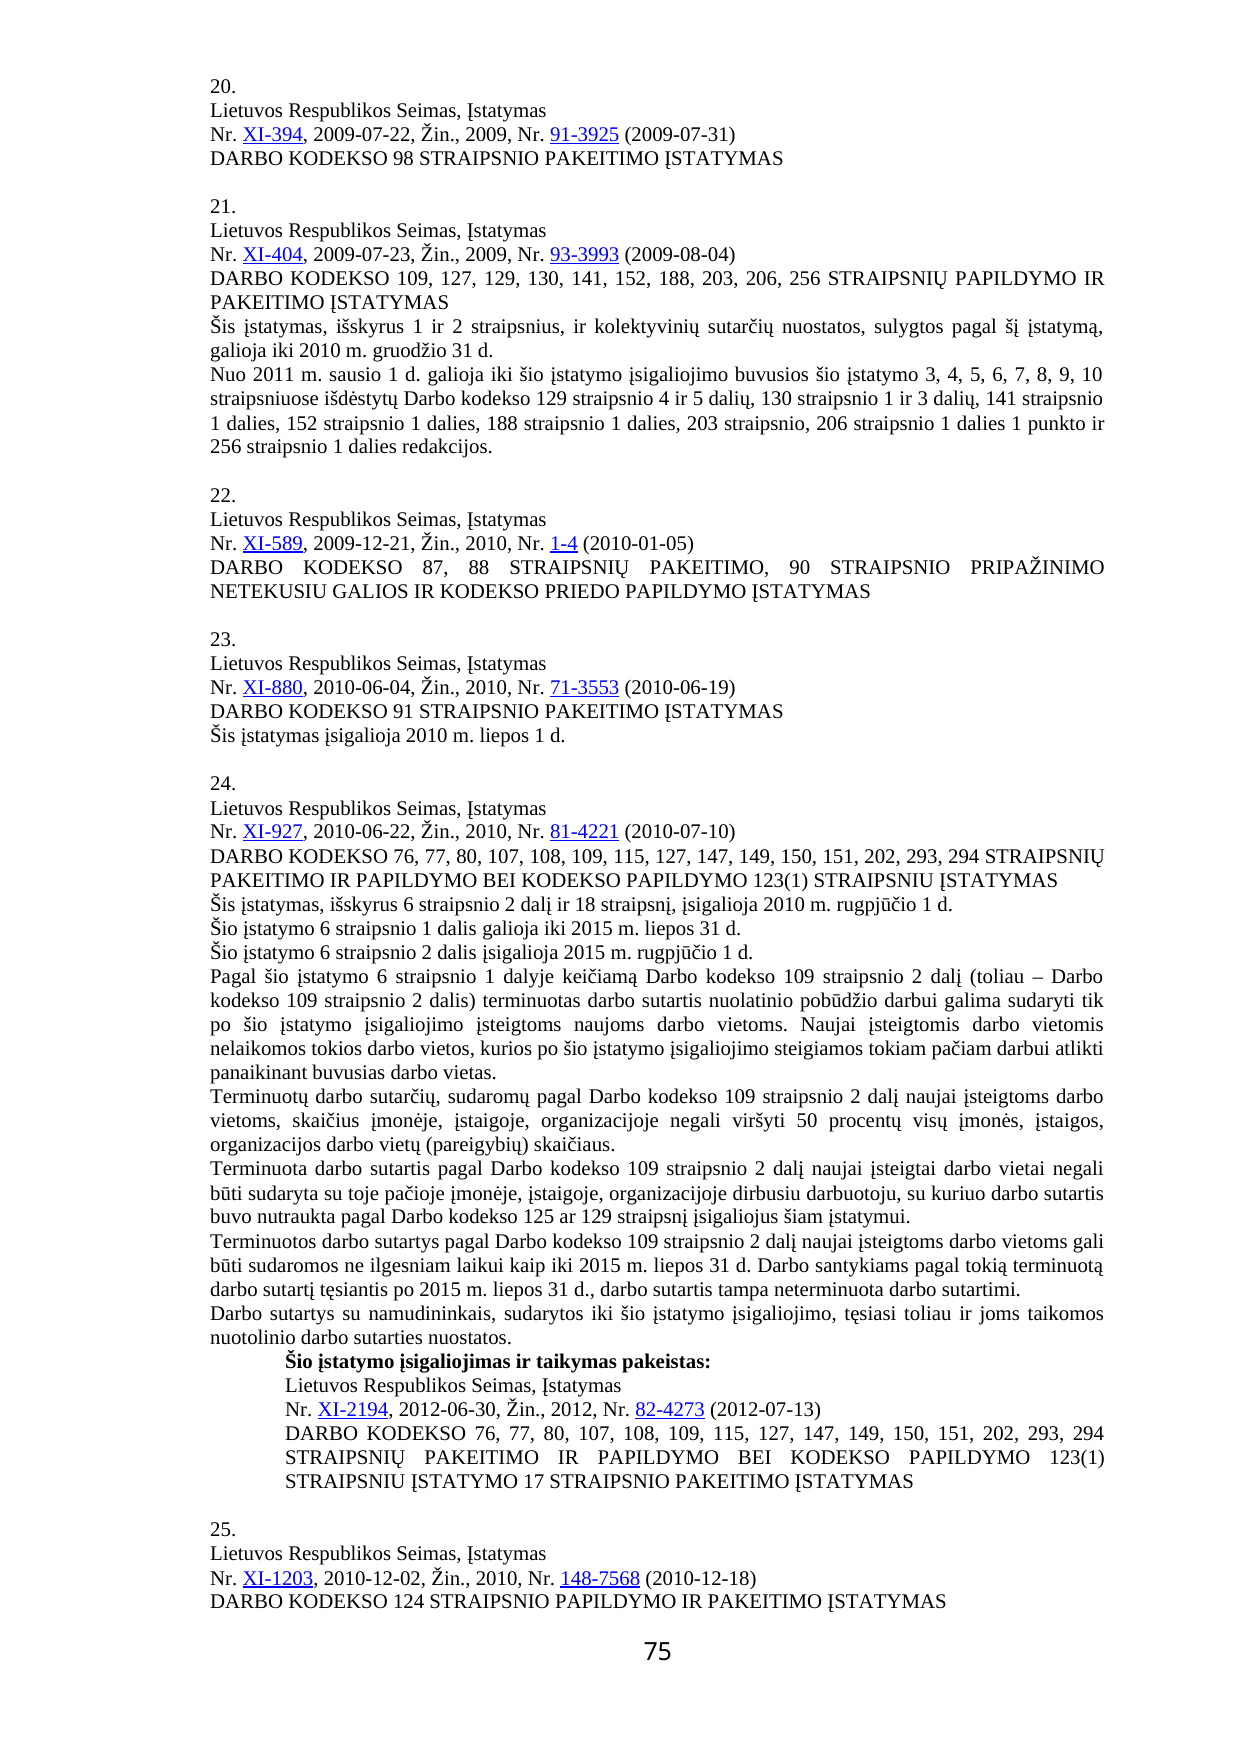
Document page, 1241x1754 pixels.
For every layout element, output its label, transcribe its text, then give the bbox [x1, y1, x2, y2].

text Šio įstatymo 6 straipsnio 2 dalis įsigalioja 2015 m. rugpjūčio 1 d. [210, 940, 1106, 964]
text Lietuvos Respublikos Seimas, Įstatymas [210, 1373, 1106, 1397]
text Lietuvos Respublikos Seimas, Įstatymas [210, 795, 1106, 819]
text Pagal šio įstatymo 6 straipsnio 1 dalyje keičiamą Darbo kodekso 109 straipsnio 2 dalį (toliau – Darbo kodekso 109 straipsnio 2 dalis) terminuotas darbo sutartis nuolatinio pobūdžio darbui galima sudaryti tik po šio įstatymo įsigaliojimo įsteigtoms naujoms darbo vietoms. Naujai įsteigtomis darbo vietomis nelaikomos tokios darbo vietos, kurios po šio įstatymo įsigaliojimo steigiamos tokiam pačiam darbui atlikti panaikinant buvusias darbo vietas. [210, 964, 1106, 1084]
text Nr. XI-404, 2009-07-23, Žin., 2009, Nr. 93-3993 (2009-08-04) [210, 242, 1106, 266]
text 25. [210, 1517, 1106, 1541]
text Lietuvos Respublikos Seimas, Įstatymas [210, 1541, 1106, 1565]
text Lietuvos Respublikos Seimas, Įstatymas [210, 507, 1106, 531]
text Šis įstatymas, išskyrus 1 ir 2 straipsnius, ir kolektyvinių sutarčių nuostatos, sulygtos pagal šį įstatymą, galioja iki 2010 m. gruodžio 31 d. [210, 314, 1106, 362]
text 24. [210, 771, 1106, 795]
text Lietuvos Respublikos Seimas, Įstatymas [210, 98, 1106, 122]
text DARBO KODEKSO 98 STRAIPSNIO PAKEITIMO ĮSTATYMAS [210, 146, 1106, 170]
text 21. [210, 194, 1106, 218]
text Darbo sutartys su namudininkais, sudarytos iki šio įstatymo įsigaliojimo, tęsiasi toliau ir joms taikomos nuotolinio darbo sutarties nuostatos. [210, 1301, 1106, 1349]
text Nuo 2011 m. sausio 1 d. galioja iki šio įstatymo įsigaliojimo buvusios šio įstatymo 3, 4, 5, 6, 7, 8, 9, 10 straipsniuose išdėstytų Darbo kodekso 129 straipsnio 4 ir 5 dalių, 130 straipsnio 1 ir 3 dalių, 141 straipsnio 1 dalies, 152 straipsnio 1 dalies, 188 straipsnio 1 dalies, 203 straipsnio, 206 straipsnio 1 dalies 1 punkto ir 256 straipsnio 1 dalies redakcijos. [210, 362, 1106, 458]
text Nr. XI-927, 2010-06-22, Žin., 2010, Nr. 81-4221 (2010-07-10) [210, 819, 1106, 843]
text DARBO KODEKSO 91 STRAIPSNIO PAKEITIMO ĮSTATYMAS [210, 699, 1106, 723]
text Lietuvos Respublikos Seimas, Įstatymas [210, 218, 1106, 242]
text Šio įstatymo įsigaliojimas ir taikymas pakeistas: [210, 1349, 1106, 1373]
text 20. [210, 73, 1106, 98]
text Šis įstatymas įsigalioja 2010 m. liepos 1 d. [210, 723, 1106, 747]
text Nr. XI-880, 2010-06-04, Žin., 2010, Nr. 71-3553 (2010-06-19) [210, 675, 1106, 699]
text DARBO KODEKSO 76, 77, 80, 107, 108, 109, 115, 127, 147, 149, 150, 151, 202, 293, 294 STRAIPSNIŲ PAKEITIMO IR PAPILDYMO BEI KODEKSO PAPILDYMO 123(1) STRAIPSNIU ĮSTATYMAS [210, 843, 1106, 892]
text Terminuotos darbo sutartys pagal Darbo kodekso 109 straipsnio 2 dalį naujai įsteigtoms darbo vietoms gali būti sudaromos ne ilgesniam laikui kaip iki 2015 m. liepos 31 d. Darbo santykiams pagal tokią terminuotą darbo sutartį tęsiantis po 2015 m. liepos 31 d., darbo sutartis tampa neterminuota darbo sutartimi. [210, 1228, 1106, 1301]
text 23. [210, 627, 1106, 651]
text 22. [210, 483, 1106, 507]
text DARBO KODEKSO 124 STRAIPSNIO PAPILDYMO IR PAKEITIMO ĮSTATYMAS [210, 1589, 1106, 1613]
text Lietuvos Respublikos Seimas, Įstatymas [210, 651, 1106, 675]
text DARBO KODEKSO 109, 127, 129, 130, 141, 152, 188, 203, 206, 256 STRAIPSNIŲ PAPILDYMO IR PAKEITIMO ĮSTATYMAS [210, 266, 1106, 314]
text Šio įstatymo 6 straipsnio 1 dalis galioja iki 2015 m. liepos 31 d. [210, 916, 1106, 940]
text Nr. XI-394, 2009-07-22, Žin., 2009, Nr. 91-3925 (2009-07-31) [210, 122, 1106, 146]
text Šis įstatymas, išskyrus 6 straipsnio 2 dalį ir 18 straipsnį, įsigalioja 2010 m. rugpjūčio 1 d. [210, 892, 1106, 916]
text DARBO KODEKSO 87, 88 STRAIPSNIŲ PAKEITIMO, 90 STRAIPSNIO PRIPAŽINIMO NETEKUSIU GALIOS IR KODEKSO PRIEDO PAPILDYMO ĮSTATYMAS [210, 555, 1106, 603]
text Terminuota darbo sutartis pagal Darbo kodekso 109 straipsnio 2 dalį naujai įsteigtai darbo vietai negali būti sudaryta su toje pačioje įmonėje, įstaigoje, organizacijoje dirbusiu darbuotoju, su kuriuo darbo sutartis buvo nutraukta pagal Darbo kodekso 125 ar 129 straipsnį įsigaliojus šiam įstatymui. [210, 1156, 1106, 1228]
text Terminuotų darbo sutarčių, sudaromų pagal Darbo kodekso 109 straipsnio 2 dalį naujai įsteigtoms darbo vietoms, skaičius įmonėje, įstaigoje, organizacijoje negali viršyti 50 procentų visų įmonės, įstaigos, organizacijos darbo vietų (pareigybių) skaičiaus. [210, 1084, 1106, 1156]
text Nr. XI-1203, 2010-12-02, Žin., 2010, Nr. 148-7568 (2010-12-18) [210, 1565, 1106, 1589]
text DARBO KODEKSO 76, 77, 80, 107, 108, 109, 115, 127, 147, 149, 150, 151, 202, 293, 294 STRAIPSNIŲ PAKEITIMO IR PAPILDYMO BEI KODEKSO PAPILDYMO 123(1) STRAIPSNIU ĮSTATYMO 17 STRAIPSNIO PAKEITIMO ĮSTATYMAS [285, 1421, 1106, 1493]
text Nr. XI-2194, 2012-06-30, Žin., 2012, Nr. 82-4273 (2012-07-13) [210, 1397, 1106, 1421]
text Nr. XI-589, 2009-12-21, Žin., 2010, Nr. 1-4 (2010-01-05) [210, 531, 1106, 555]
